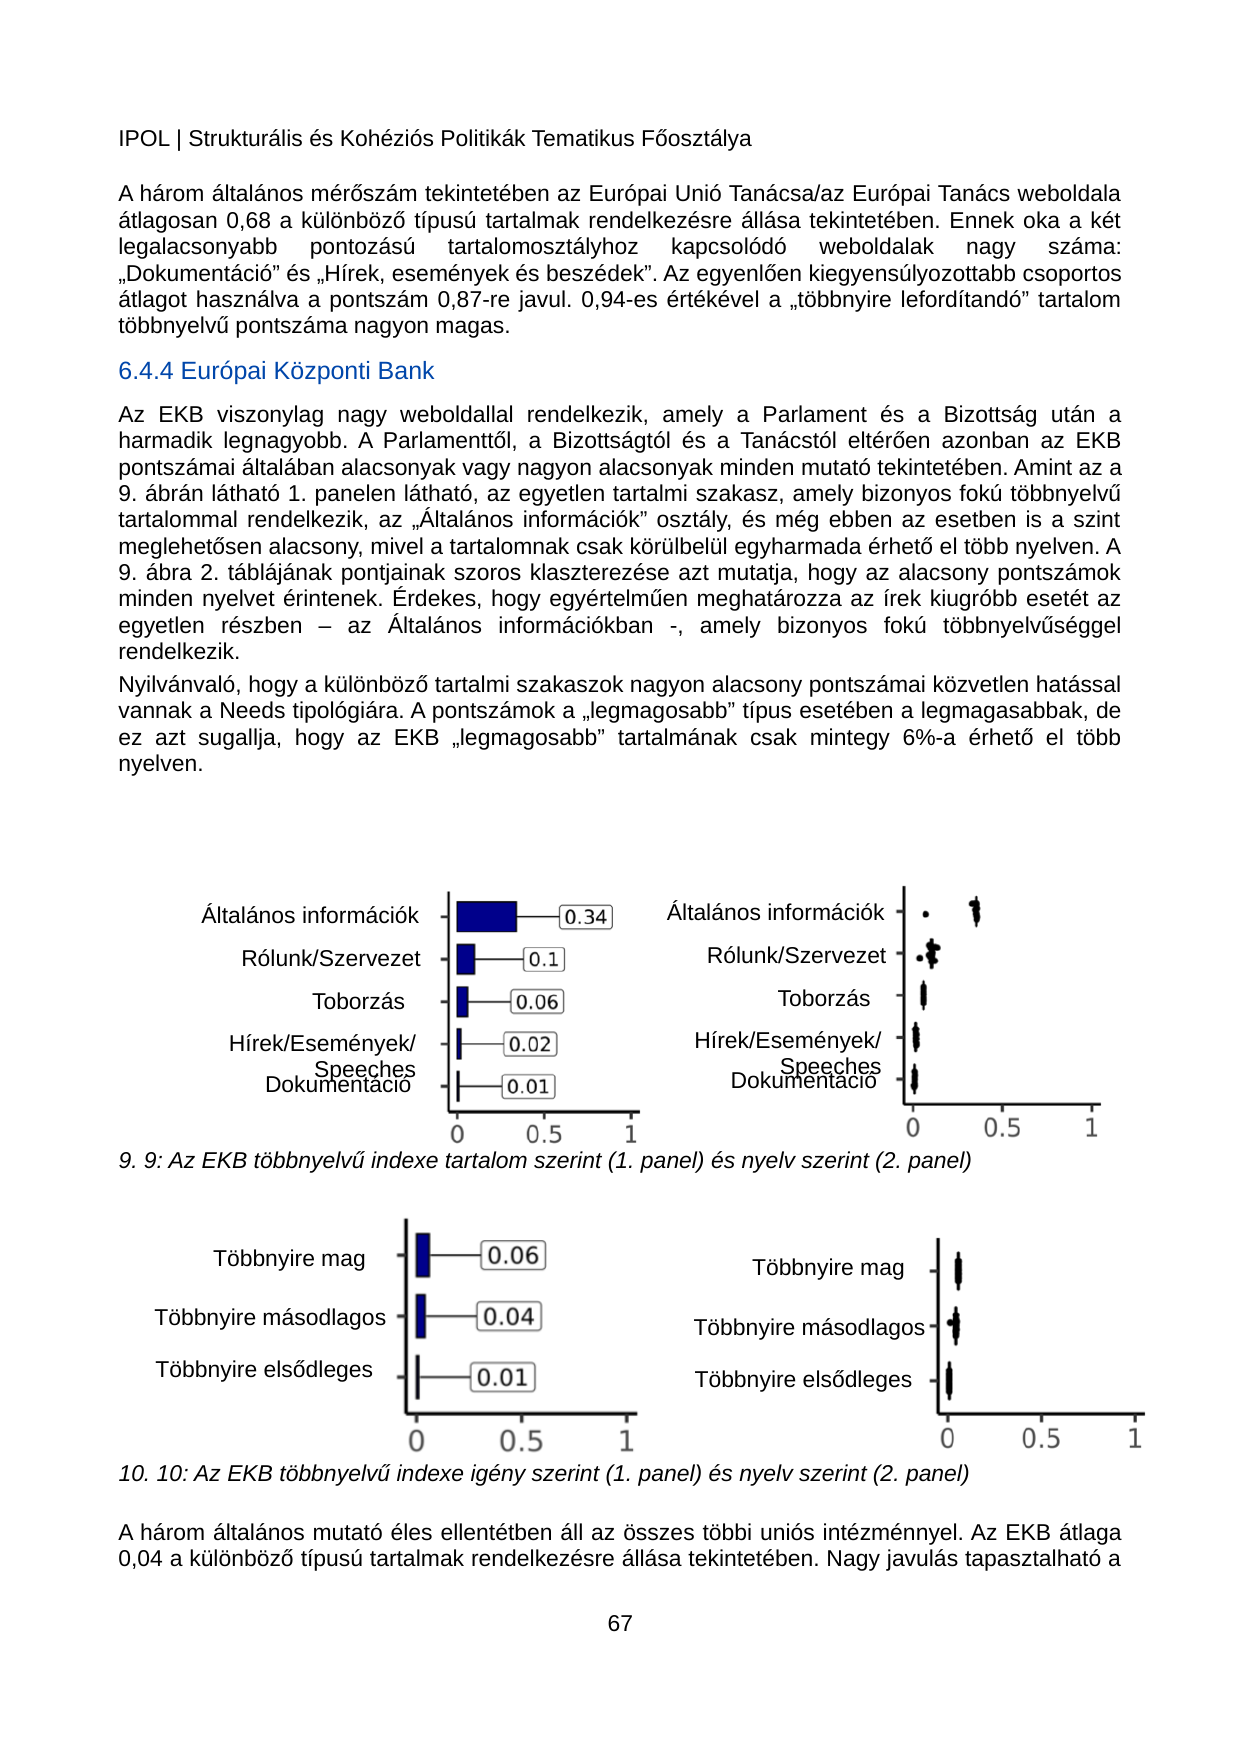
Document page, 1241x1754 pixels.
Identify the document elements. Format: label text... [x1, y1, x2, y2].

picture [440, 884, 643, 1148]
text 10. 10: Az EKB többnyelvű indexe igény szerint (1. panel) és nyelv szerint (2. panel) [118, 1460, 1147, 1486]
text Nyilvánvaló, hogy a különböző tartalmi szakaszok nagyon alacsony pontszámai közvetlen hatással vannak a Needs tipológiára. A pontszámok a „legmagosabb” típus esetében a legmagasabbak, de ez azt sugallja, hogy az EKB „legmagosabb” tartalmának csak mintegy 6%-a érhető el több nyelven. [118, 671, 1122, 776]
text 9. 9: Az EKB többnyelvű indexe tartalom szerint (1. panel) és nyelv szerint (2. panel) [118, 1148, 1104, 1174]
text Az EKB viszonylag nagy weboldallal rendelkezik, amely a Parlament és a Bizottság után a harmadik legnagyobb. A Parlamenttől, a Bizottságtól és a Tanácstól eltérően azonban az EKB pontszámai általában alacsonyak vagy nagyon alacsonyak minden mutató tekintetében. Amint az a 9. ábrán látható 1. panelen látható, az egyetlen tartalmi szakasz, amely bizonyos fokú többnyelvű tartalommal rendelkezik, az „Általános információk” osztály, és még ebben az esetben is a szint meglehetősen alacsony, mivel a tartalomnak csak körülbelül egyharmada érhető el több nyelven. A 9. ábra 2. táblájának pontjainak szoros klaszterezése azt mutatja, hogy az alacsony pontszámok minden nyelvet érintenek. Érdekes, hogy egyértelműen meghatározza az írek kiugróbb esetét az egyetlen részben – az Általános információkban -, amely bizonyos fokú többnyelvűséggel rendelkezik. [118, 401, 1122, 664]
picture [892, 884, 1104, 1139]
picture [928, 1231, 1147, 1452]
text A három általános mérőszám tekintetében az Európai Unió Tanácsa/az Európai Tanács weboldala átlagosan 0,68 a különböző típusú tartalmak rendelkezésre állása tekintetében. Ennek oka a két legalacsonyabb pontozású tartalomosztályhoz kapcsolódó weboldalak nagy száma: „Dokumentáció” és „Hírek, események és beszédek”. Az egyenlően kiegyensúlyozottabb csoportos átlagot használva a pontszám 0,87-re javul. 0,94-es értékével a „többnyire lefordítandó” tartalom többnyelvű pontszáma nagyon magas. [118, 180, 1122, 338]
subtitle 6.4.4 Európai Központi Bank [118, 356, 1122, 385]
text A három általános mutató éles ellentétben áll az összes többi uniós intézménnyel. Az EKB átlaga 0,04 a különböző típusú tartalmak rendelkezésre állása tekintetében. Nagy javulás tapasztalható a [118, 1519, 1122, 1572]
picture [392, 1209, 646, 1460]
